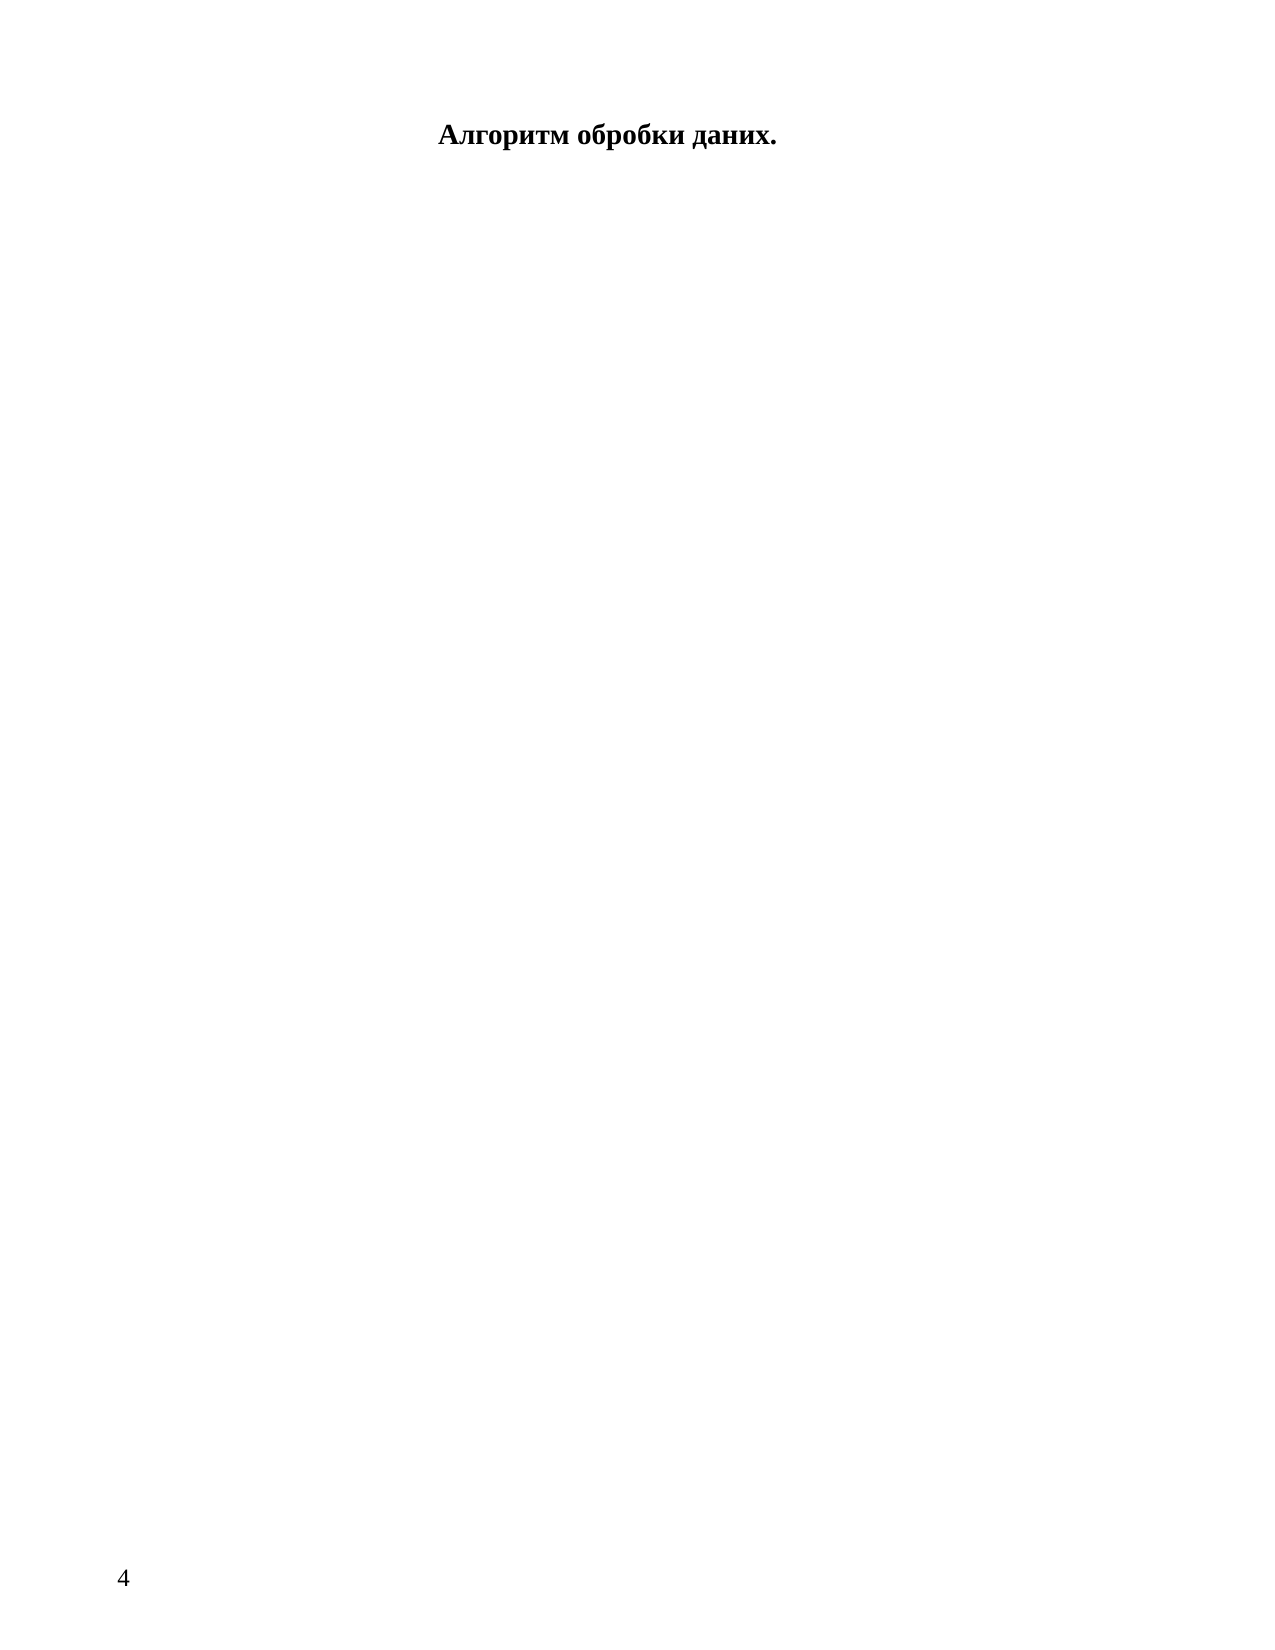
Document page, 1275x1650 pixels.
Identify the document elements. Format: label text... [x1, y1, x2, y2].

text Алгоритм обробки даних. [58, 117, 1156, 151]
